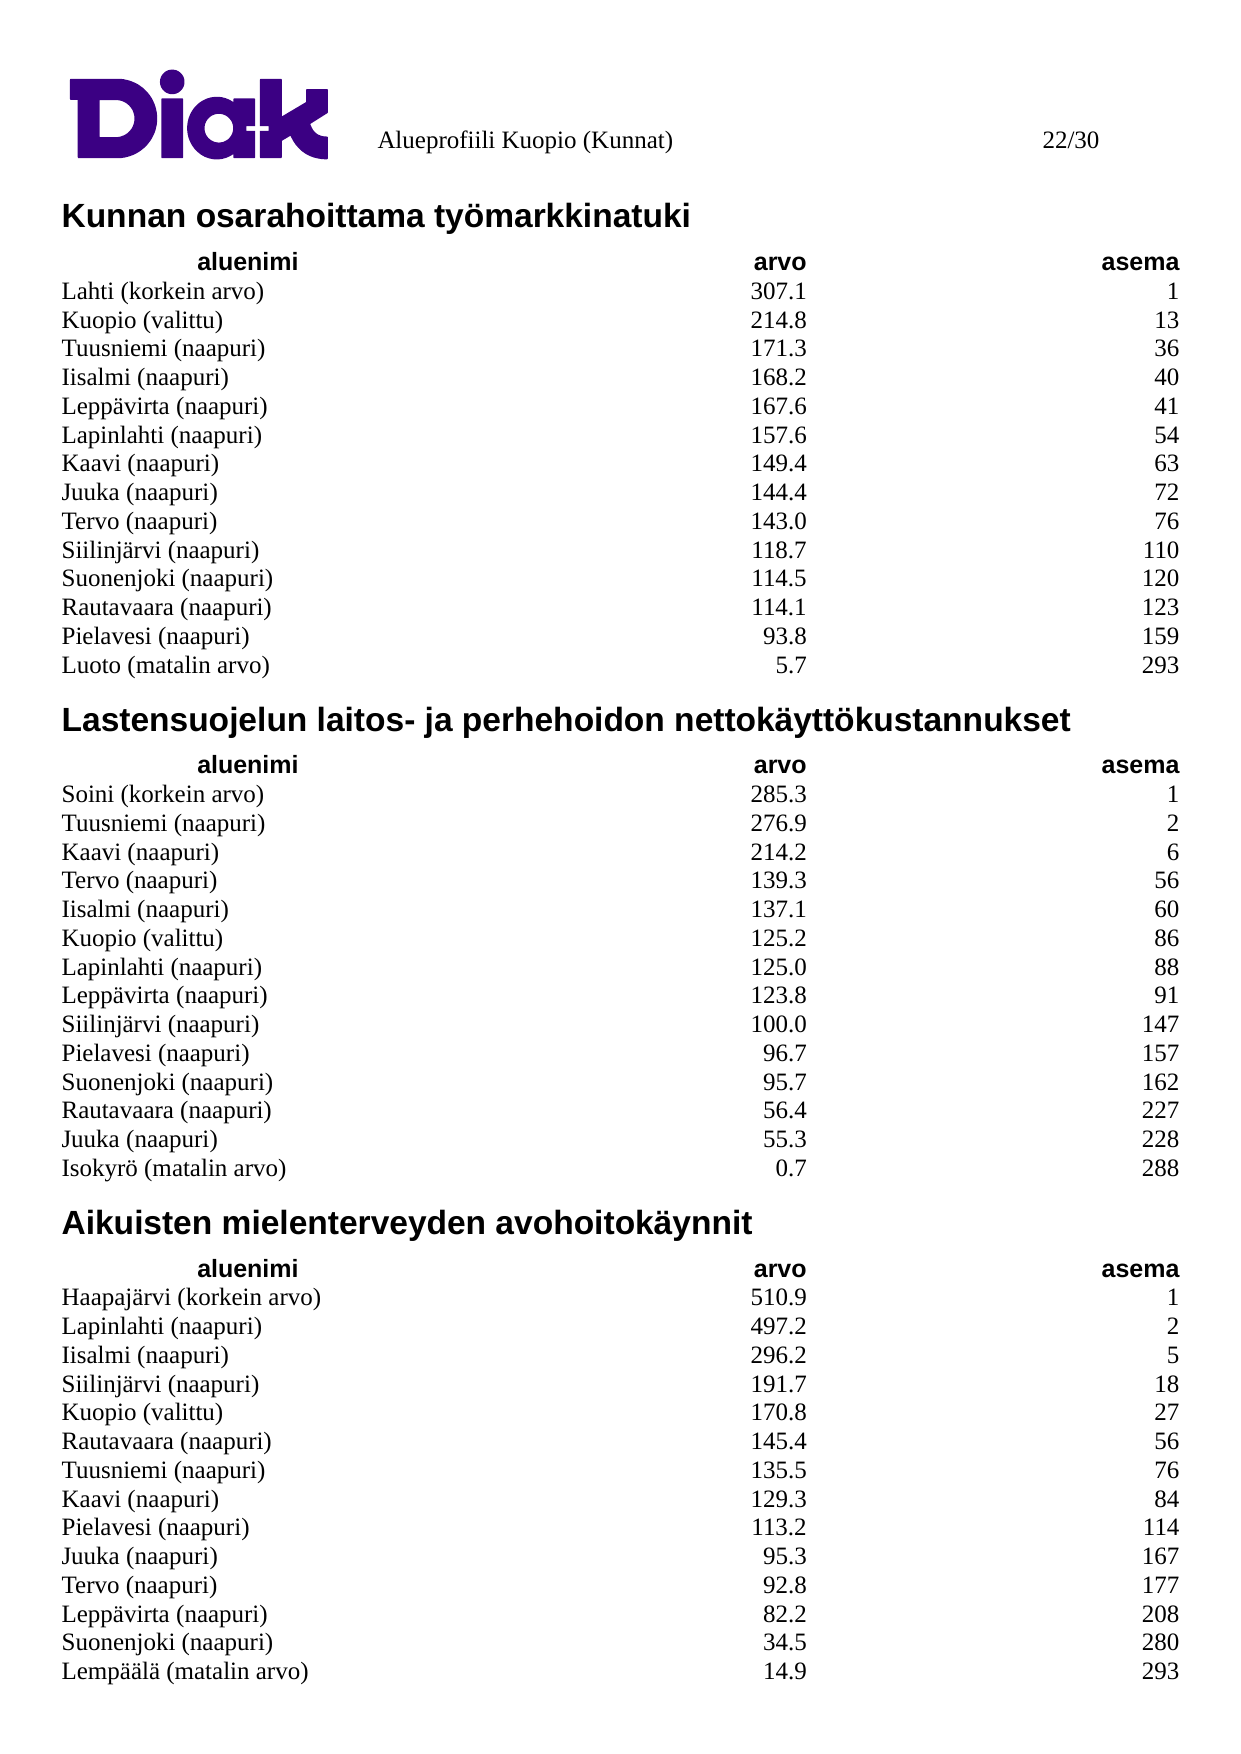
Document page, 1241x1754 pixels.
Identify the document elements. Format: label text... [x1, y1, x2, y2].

table_cell Kaavi (naapuri) [61, 1484, 434, 1512]
table_header asema [806, 751, 1179, 779]
table_cell Kuopio (valittu) [61, 305, 434, 333]
table_cell 56.4 [434, 1096, 806, 1124]
table_cell 293 [806, 650, 1179, 678]
table_cell 171.3 [434, 334, 806, 362]
table_cell 34.5 [434, 1628, 806, 1656]
table_cell Lapinlahti (naapuri) [61, 952, 434, 981]
table_header arvo [434, 751, 806, 779]
subtitle Kunnan osarahoittama työmarkkinatuki [61, 196, 1179, 235]
table_cell 162 [806, 1067, 1179, 1096]
table_header arvo [434, 1254, 806, 1282]
table_cell Suonenjoki (naapuri) [61, 1067, 434, 1096]
table_cell 5.7 [434, 650, 806, 678]
table_cell Juuka (naapuri) [61, 1124, 434, 1153]
table_cell 40 [806, 362, 1179, 391]
table_cell Rautavaara (naapuri) [61, 1096, 434, 1124]
table_cell 114.5 [434, 564, 806, 592]
table_cell 123 [806, 592, 1179, 621]
table_cell 60 [806, 894, 1179, 923]
table_cell 168.2 [434, 362, 806, 391]
table_cell 288 [806, 1153, 1179, 1182]
table_cell Haapajärvi (korkein arvo) [61, 1283, 434, 1311]
table_cell 125.2 [434, 923, 806, 952]
table_cell 86 [806, 923, 1179, 952]
table_cell Tervo (naapuri) [61, 506, 434, 535]
table_cell 118.7 [434, 535, 806, 563]
table_cell 95.7 [434, 1067, 806, 1096]
table_cell Tervo (naapuri) [61, 866, 434, 894]
table_cell 100.0 [434, 1009, 806, 1038]
table_cell 0.7 [434, 1153, 806, 1182]
table_cell Lempäälä (matalin arvo) [61, 1656, 434, 1685]
table_header aluenimi [61, 247, 434, 276]
table_cell 110 [806, 535, 1179, 563]
table_header asema [806, 1254, 1179, 1282]
table_cell Juuka (naapuri) [61, 477, 434, 506]
table_cell 149.4 [434, 449, 806, 477]
table_cell Rautavaara (naapuri) [61, 592, 434, 621]
table_cell 72 [806, 477, 1179, 506]
table_cell 214.8 [434, 305, 806, 333]
table_cell 27 [806, 1398, 1179, 1426]
table_header asema [806, 247, 1179, 276]
table_cell Luoto (matalin arvo) [61, 650, 434, 678]
table_cell Leppävirta (naapuri) [61, 981, 434, 1009]
table_cell 143.0 [434, 506, 806, 535]
table_cell 227 [806, 1096, 1179, 1124]
table_cell 93.8 [434, 621, 806, 650]
table_cell 91 [806, 981, 1179, 1009]
table_cell 497.2 [434, 1311, 806, 1340]
table_cell 56 [806, 1426, 1179, 1455]
table_cell 510.9 [434, 1283, 806, 1311]
table_cell Leppävirta (naapuri) [61, 391, 434, 420]
table_header arvo [434, 247, 806, 276]
table_cell Leppävirta (naapuri) [61, 1599, 434, 1627]
table_cell 113.2 [434, 1513, 806, 1541]
table_cell 293 [806, 1656, 1179, 1685]
table_cell 280 [806, 1628, 1179, 1656]
table_cell 82.2 [434, 1599, 806, 1627]
table_cell 139.3 [434, 866, 806, 894]
table_cell 147 [806, 1009, 1179, 1038]
table_cell 36 [806, 334, 1179, 362]
table_cell Kaavi (naapuri) [61, 837, 434, 866]
table_cell 96.7 [434, 1038, 806, 1067]
table_cell 145.4 [434, 1426, 806, 1455]
table_cell Siilinjärvi (naapuri) [61, 535, 434, 563]
table_cell Pielavesi (naapuri) [61, 621, 434, 650]
table_cell Rautavaara (naapuri) [61, 1426, 434, 1455]
table_cell Siilinjärvi (naapuri) [61, 1369, 434, 1397]
subtitle Aikuisten mielenterveyden avohoitokäynnit [61, 1203, 1179, 1241]
table_cell Iisalmi (naapuri) [61, 362, 434, 391]
table_cell Pielavesi (naapuri) [61, 1513, 434, 1541]
table_cell 2 [806, 808, 1179, 837]
table_cell 114.1 [434, 592, 806, 621]
table_cell 76 [806, 1455, 1179, 1484]
table_cell 296.2 [434, 1340, 806, 1369]
table_cell 5 [806, 1340, 1179, 1369]
table_header aluenimi [61, 1254, 434, 1282]
table_cell 2 [806, 1311, 1179, 1340]
table_cell 6 [806, 837, 1179, 866]
table_cell 14.9 [434, 1656, 806, 1685]
table_cell 55.3 [434, 1124, 806, 1153]
table_cell Tuusniemi (naapuri) [61, 334, 434, 362]
table_cell Kuopio (valittu) [61, 923, 434, 952]
table_cell 214.2 [434, 837, 806, 866]
table_cell Suonenjoki (naapuri) [61, 564, 434, 592]
table_cell 285.3 [434, 779, 806, 808]
table_cell 157 [806, 1038, 1179, 1067]
table_cell 120 [806, 564, 1179, 592]
table_cell Tervo (naapuri) [61, 1570, 434, 1599]
table_cell 54 [806, 420, 1179, 448]
table_cell 114 [806, 1513, 1179, 1541]
table_cell Iisalmi (naapuri) [61, 894, 434, 923]
table_cell 208 [806, 1599, 1179, 1627]
table_cell 92.8 [434, 1570, 806, 1599]
table_cell Lapinlahti (naapuri) [61, 1311, 434, 1340]
table_cell 157.6 [434, 420, 806, 448]
table_cell 137.1 [434, 894, 806, 923]
table_cell 144.4 [434, 477, 806, 506]
table_cell Tuusniemi (naapuri) [61, 808, 434, 837]
table_cell 84 [806, 1484, 1179, 1512]
table_header aluenimi [61, 751, 434, 779]
table_cell 56 [806, 866, 1179, 894]
table_cell 1 [806, 1283, 1179, 1311]
table_cell Isokyrö (matalin arvo) [61, 1153, 434, 1182]
table_cell 125.0 [434, 952, 806, 981]
table_cell 191.7 [434, 1369, 806, 1397]
table_cell 167.6 [434, 391, 806, 420]
table_cell 177 [806, 1570, 1179, 1599]
table_cell 76 [806, 506, 1179, 535]
table_cell Kuopio (valittu) [61, 1398, 434, 1426]
table_cell 1 [806, 276, 1179, 305]
table_cell 307.1 [434, 276, 806, 305]
table_cell 123.8 [434, 981, 806, 1009]
table_cell Kaavi (naapuri) [61, 449, 434, 477]
table_cell 18 [806, 1369, 1179, 1397]
table_cell Lahti (korkein arvo) [61, 276, 434, 305]
subtitle Lastensuojelun laitos- ja perhehoidon nettokäyttökustannukset [61, 699, 1179, 738]
table_cell 228 [806, 1124, 1179, 1153]
table_cell Tuusniemi (naapuri) [61, 1455, 434, 1484]
table_cell 13 [806, 305, 1179, 333]
table_cell Pielavesi (naapuri) [61, 1038, 434, 1067]
table_cell 41 [806, 391, 1179, 420]
table_cell 276.9 [434, 808, 806, 837]
table_cell 88 [806, 952, 1179, 981]
table_cell 63 [806, 449, 1179, 477]
table_cell 1 [806, 779, 1179, 808]
table_cell 135.5 [434, 1455, 806, 1484]
table_cell Iisalmi (naapuri) [61, 1340, 434, 1369]
table_cell 159 [806, 621, 1179, 650]
table_cell Juuka (naapuri) [61, 1541, 434, 1570]
table_cell Siilinjärvi (naapuri) [61, 1009, 434, 1038]
table_cell 170.8 [434, 1398, 806, 1426]
table_cell Soini (korkein arvo) [61, 779, 434, 808]
table_cell 95.3 [434, 1541, 806, 1570]
table_cell Suonenjoki (naapuri) [61, 1628, 434, 1656]
table_cell 129.3 [434, 1484, 806, 1512]
table_cell Lapinlahti (naapuri) [61, 420, 434, 448]
table_cell 167 [806, 1541, 1179, 1570]
